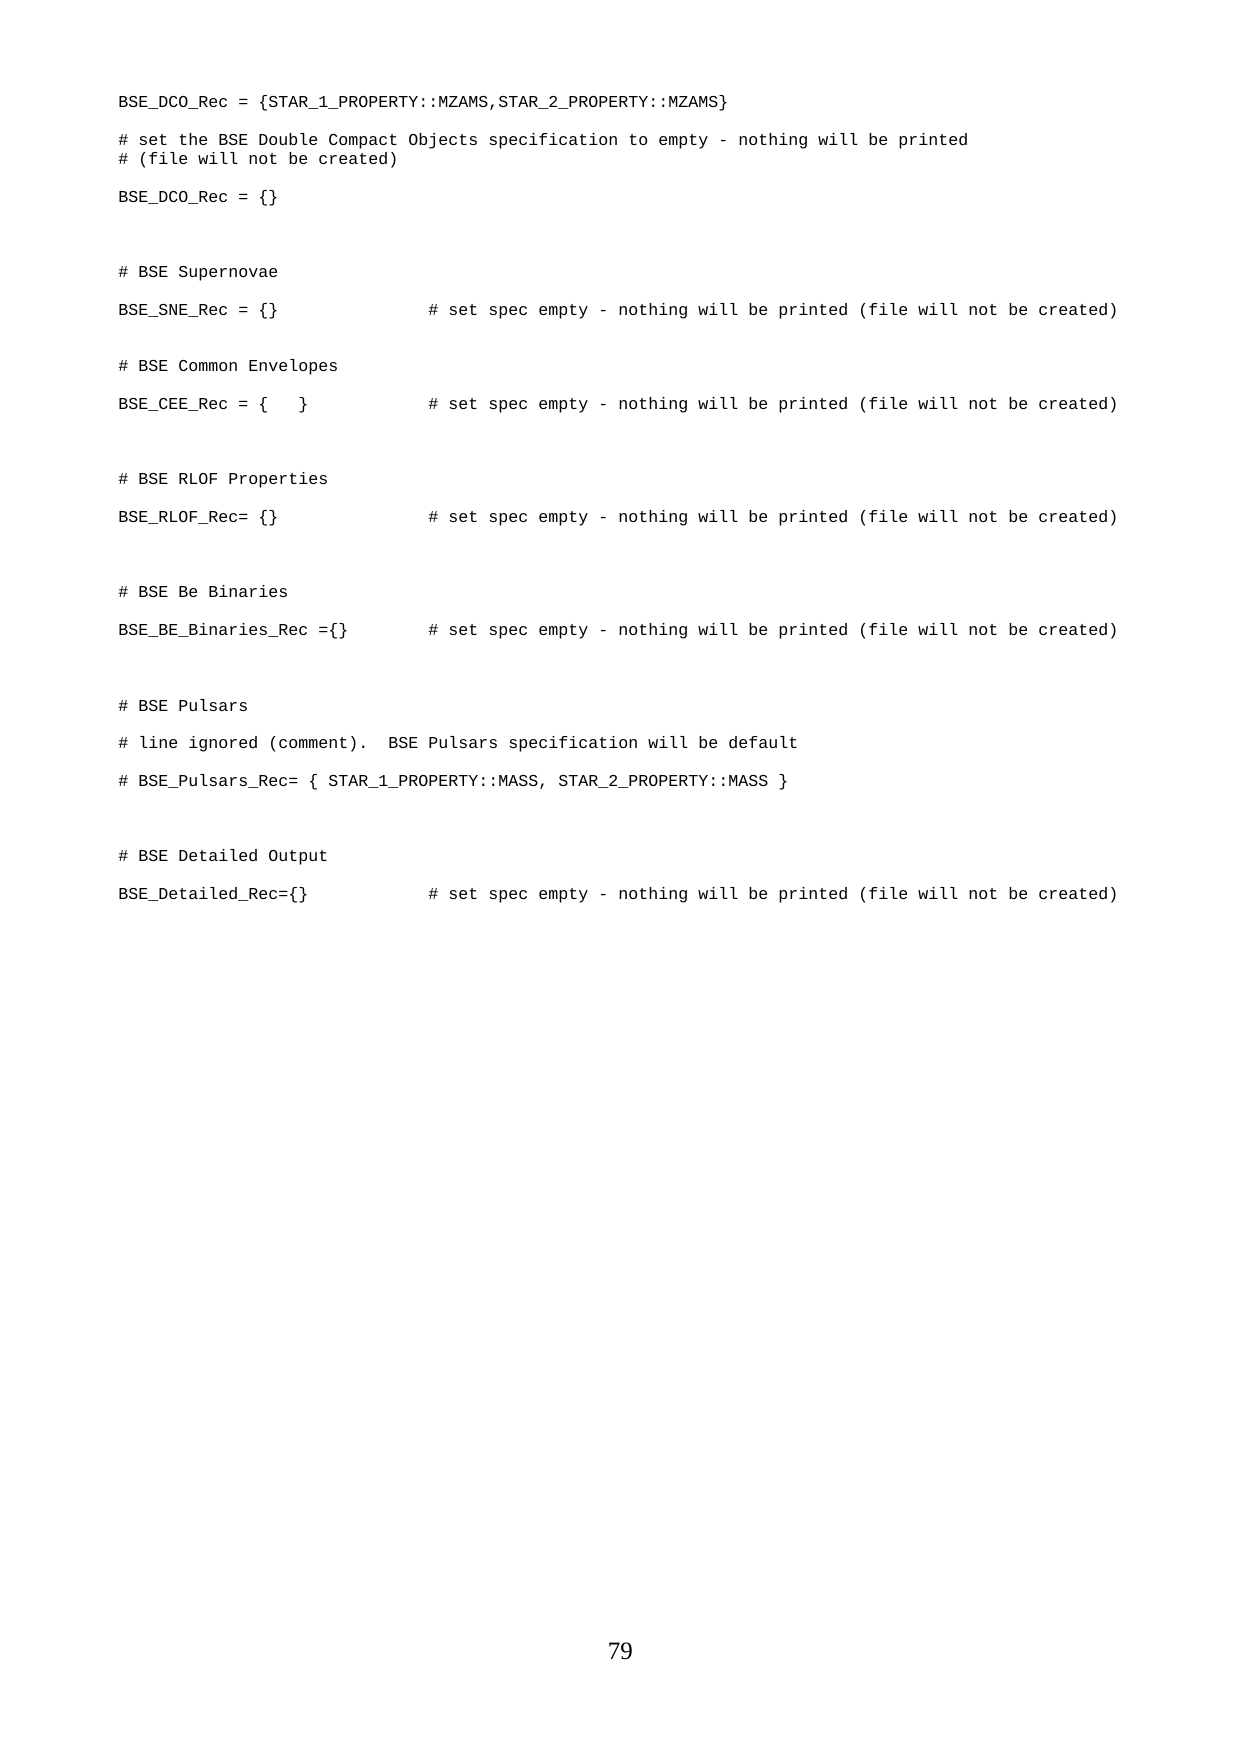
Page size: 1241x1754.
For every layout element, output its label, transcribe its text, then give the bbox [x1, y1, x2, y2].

text # BSE Common Envelopes [118, 358, 1122, 377]
text # BSE_Pulsars_Rec= { STAR_1_PROPERTY::MASS, STAR_2_PROPERTY::MASS } [118, 773, 1122, 791]
text # BSE Pulsars [118, 697, 1122, 716]
text BSE_SNE_Rec = {} # set spec empty - nothing will be printed (file will not be created) [118, 301, 1122, 320]
text BSE_DCO_Rec = {} [118, 188, 1122, 207]
text BSE_BE_Binaries_Rec ={} # set spec empty - nothing will be printed (file will not be created) [118, 622, 1122, 641]
text BSE_RLOF_Rec= {} # set spec empty - nothing will be printed (file will not be created) [118, 509, 1122, 527]
text # BSE Detailed Output [118, 848, 1122, 867]
text # BSE Be Binaries [118, 584, 1122, 603]
text # line ignored (comment). BSE Pulsars specification will be default [118, 735, 1122, 754]
text BSE_Detailed_Rec={} # set spec empty - nothing will be printed (file will not be created) [118, 886, 1122, 904]
text # set the BSE Double Compact Objects specification to empty - nothing will be printed [118, 132, 1122, 150]
text # BSE Supernovae [118, 263, 1122, 282]
text BSE_DCO_Rec = {STAR_1_PROPERTY::MZAMS,STAR_2_PROPERTY::MZAMS} [118, 94, 1122, 113]
text # BSE RLOF Properties [118, 471, 1122, 490]
text # (file will not be created) [118, 150, 1122, 169]
text BSE_CEE_Rec = { } # set spec empty - nothing will be printed (file will not be created) [118, 396, 1122, 414]
